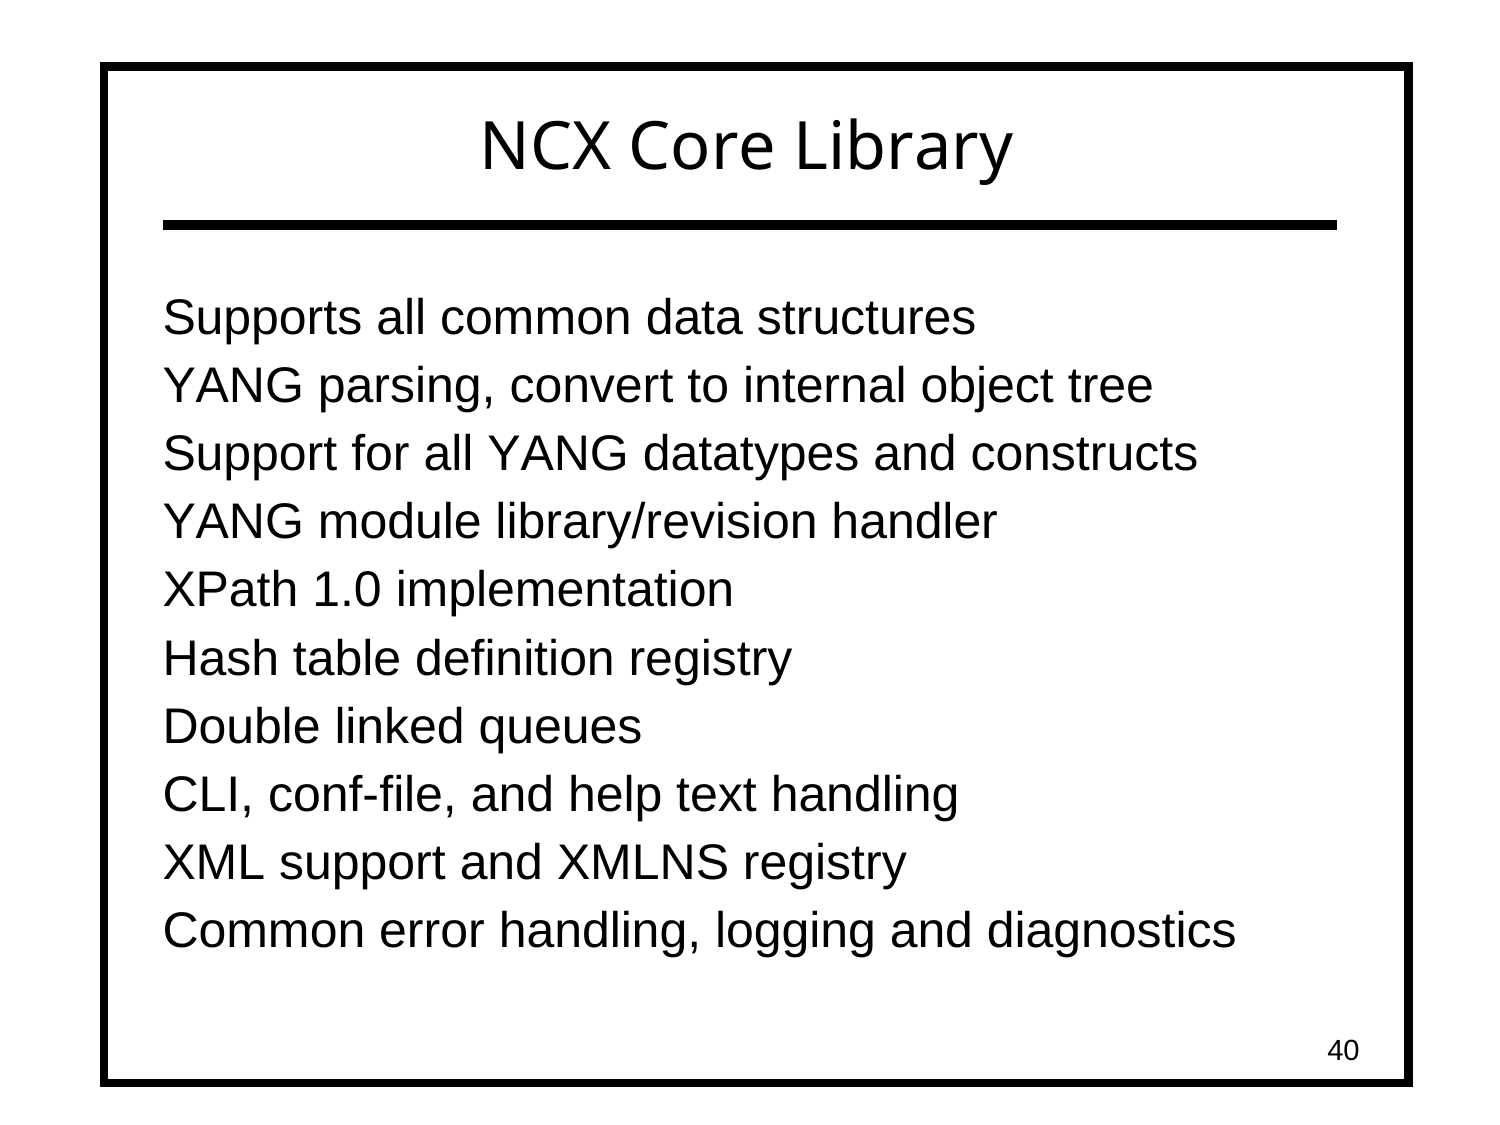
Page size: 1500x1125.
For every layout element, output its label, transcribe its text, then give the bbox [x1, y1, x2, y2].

list Supports all common data structures YANG parsing, convert to internal object tree Support for all YANG datatypes and constructs YANG module library/revision handler XPath 1.0 implementation Hash table definition registry Double linked queues CLI, conf-file, and help text handling XML support and XMLNS registry Common error handling, logging and diagnostics [162, 288, 1338, 986]
title NCX Core Library [162, 74, 1332, 213]
